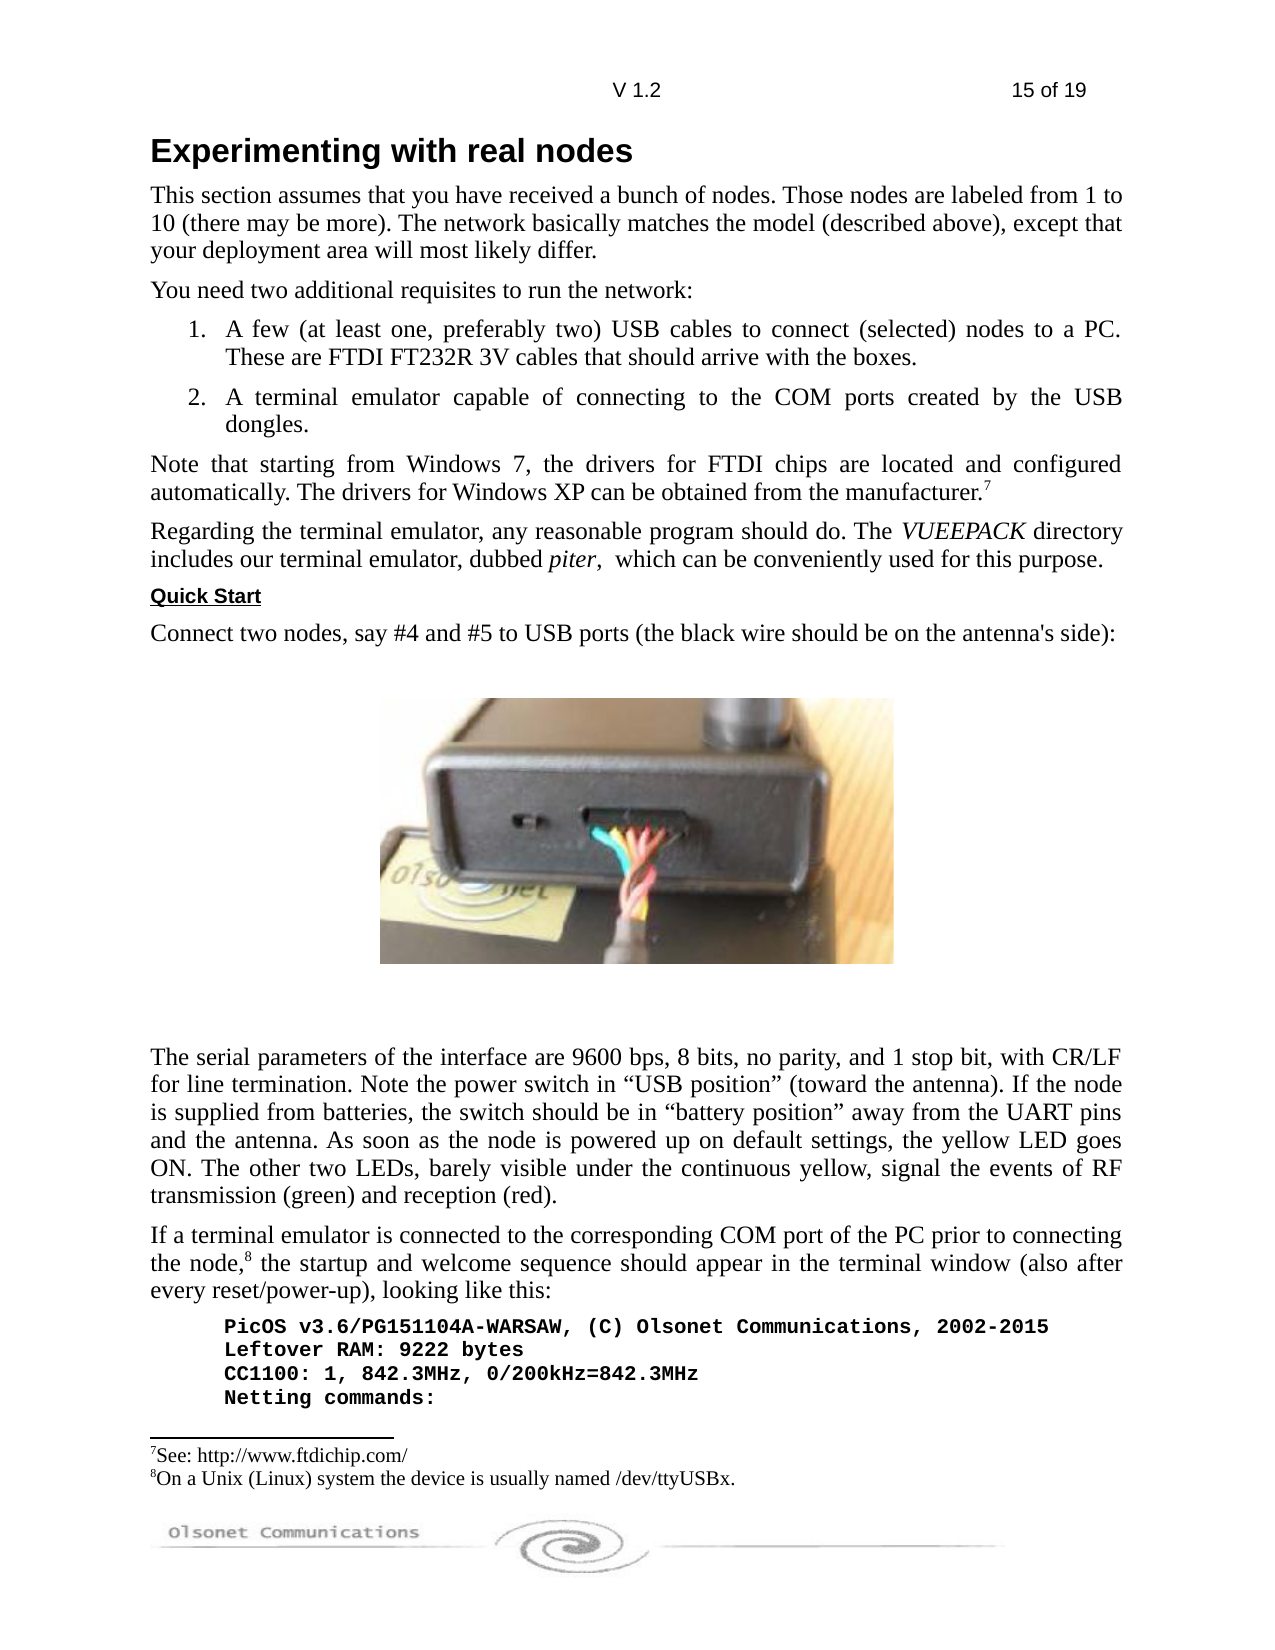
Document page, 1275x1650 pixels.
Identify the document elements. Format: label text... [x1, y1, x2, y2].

text You need two additional requisites to run the network: [150, 276, 1123, 304]
text CC1100: 1, 842.3MHz, 0/200kHz=842.3MHz [224, 1363, 1123, 1387]
picture [150, 1504, 1005, 1596]
text Leftover RAM: 9222 bytes [224, 1339, 1123, 1363]
list A terminal emulator capable of connecting to the COM ports created by the USB dongles. [188, 383, 1123, 438]
list A few (at least one, preferably two) USB cables to connect (selected) nodes to a PC. These are FTDI FT232R 3V cables that should arrive with the boxes. [188, 316, 1123, 371]
subtitle Quick Start [150, 584, 1123, 608]
text See: http://www.ftdichip.com/ [150, 1444, 1123, 1467]
text Netting commands: [224, 1387, 1123, 1410]
text On a Unix (Linux) system the device is usually named /dev/ttyUSBx. [150, 1467, 1123, 1490]
text Note that starting from Windows 7, the drivers for FTDI chips are located and configured automatically. The drivers for Windows XP can be obtained from the manufacturer. [150, 450, 1123, 505]
text Regarding the terminal emulator, any reasonable program should do. The VUEEPACK directory includes our terminal emulator, dubbed piter, which can be conveniently used for this purpose. [150, 517, 1123, 573]
text If a terminal emulator is connected to the corresponding COM port of the PC prior to connecting the node, the startup and welcome sequence should appear in the terminal window (also after every reset/power-up), looking like this: [150, 1221, 1123, 1304]
subtitle Experimenting with real nodes [150, 132, 1123, 169]
text Connect two nodes, say #4 and #5 to USB ports (the black wire should be on the antenna's side): [150, 619, 1123, 647]
picture [380, 698, 894, 964]
text This section assumes that you have received a bunch of nodes. Those nodes are labeled from 1 to 10 (there may be more). The network basically matches the model (described above), except that your deployment area will most likely differ. [150, 181, 1123, 264]
text The serial parameters of the interface are 9600 bps, 8 bits, no parity, and 1 stop bit, with CR/LF for line termination. Note the power switch in “USB position” (toward the antenna). If the node is supplied from batteries, the switch should be in “battery position” away from the UART pins and the antenna. As soon as the node is powered up on default settings, the yellow LED goes ON. The other two LEDs, barely visible under the continuous yellow, signal the events of RF transmission (green) and reception (red). [150, 1043, 1123, 1209]
text PicOS v3.6/PG151104A-WARSAW, (C) Olsonet Communications, 2002-2015 [224, 1316, 1123, 1339]
